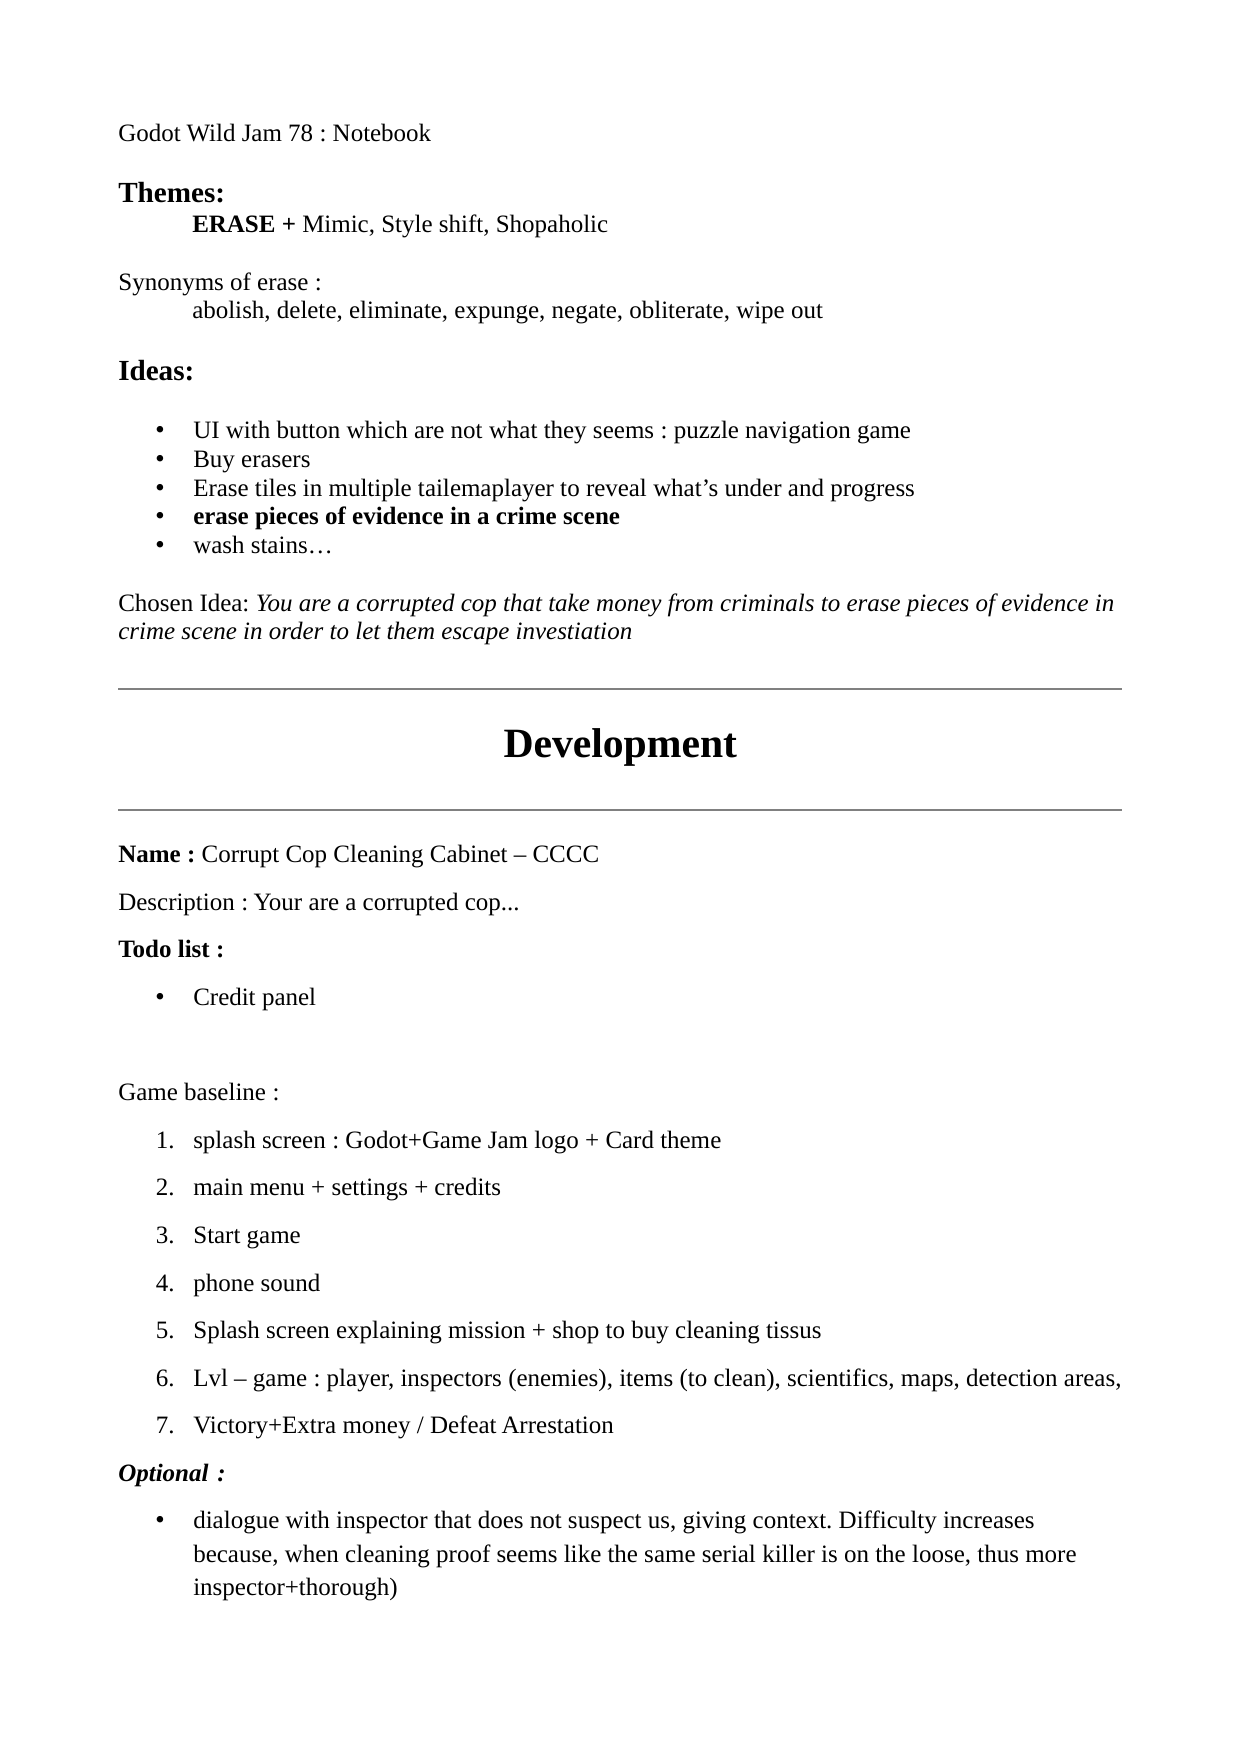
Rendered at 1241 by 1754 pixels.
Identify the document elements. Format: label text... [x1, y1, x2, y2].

text Themes: [118, 176, 1122, 209]
list Splash screen explaining mission + shop to buy cleaning tissus [156, 1315, 1122, 1344]
text Synonyms of erase : [118, 267, 1122, 295]
list Erase tiles in multiple tailemaplayer to reveal what’s under and progress [156, 473, 1122, 501]
list Start game [156, 1220, 1122, 1249]
list UI with button which are not what they seems : puzzle navigation game [156, 415, 1122, 444]
text Chosen Idea: You are a corrupted cop that take money from criminals to erase pieces of evidence in crime scene in order to let them escape investiation [118, 588, 1122, 645]
text Todo list : [118, 934, 1122, 963]
text Game baseline : [118, 1077, 1122, 1106]
list wash stains… [156, 530, 1122, 559]
list phone sound [156, 1268, 1122, 1296]
list Victory+Extra money / Defeat Arrestation [156, 1410, 1122, 1439]
text Ideas: [118, 353, 1122, 386]
text Name : Corrupt Cop Cleaning Cabinet – CCCC [118, 839, 1122, 868]
list splash screen : Godot+Game Jam logo + Card theme [156, 1125, 1122, 1153]
text abolish, delete, eliminate, expunge, negate, obliterate, wipe out [118, 295, 1122, 324]
list dialogue with inspector that does not suspect us, giving context. Difficulty increases because, when cleaning proof seems like the same serial killer is on the loose, thus more inspector+thorough) [156, 1506, 1122, 1600]
list Buy erasers [156, 444, 1122, 473]
list Credit panel [156, 982, 1122, 1011]
list main menu + settings + credits [156, 1172, 1122, 1201]
text ERASE + Mimic, Style shift, Shopaholic [118, 209, 1122, 238]
text Description : Your are a corrupted cop... [118, 887, 1122, 916]
text Godot Wild Jam 78 : Notebook [118, 118, 1122, 147]
text Development [118, 718, 1122, 766]
list Lvl – game : player, inspectors (enemies), items (to clean), scientifics, maps, detection areas, [156, 1363, 1122, 1392]
list erase pieces of evidence in a crime scene [156, 501, 1122, 530]
text Optional : [118, 1458, 1122, 1487]
